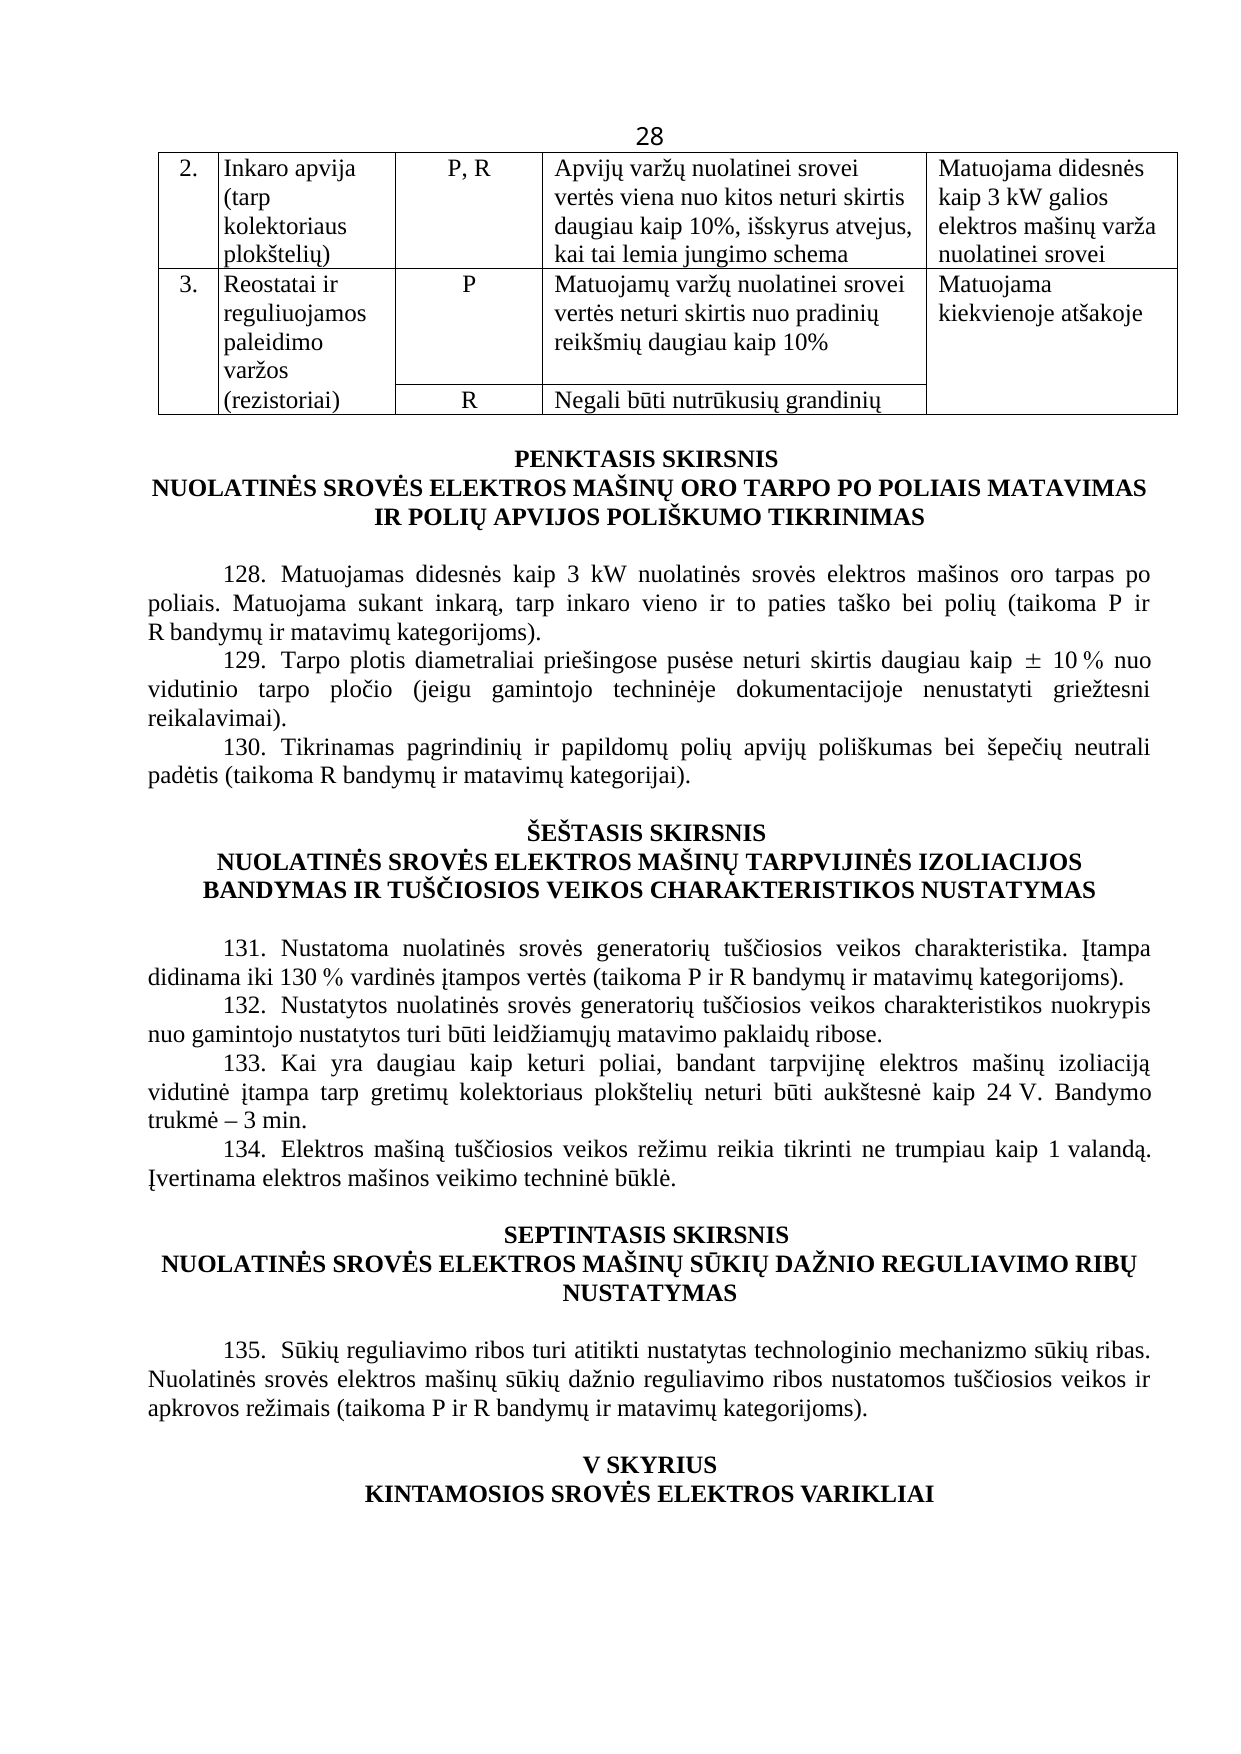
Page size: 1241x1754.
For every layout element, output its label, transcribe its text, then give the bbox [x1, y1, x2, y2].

text V SKYRIUS [148, 1450, 1152, 1479]
table_cell [927, 384, 1177, 414]
text 130. Tikrinamas pagrindinių ir papildomų polių apvijų poliškumas bei šepečių neutrali padėtis (taikoma R bandymų ir matavimų kategorijai). [148, 732, 1152, 789]
table_cell Inkaro apvija (tarp kolektoriaus plokštelių) [219, 153, 395, 268]
table_cell Reostatai ir reguliuojamos paleidimo varžos [219, 269, 395, 384]
text KINTAMOSIOS SROVĖS ELEKTROS VARIKLIAI [148, 1479, 1152, 1508]
table_cell 3. [159, 269, 218, 384]
text 134. Elektros mašiną tuščiosios veikos režimu reikia tikrinti ne trumpiau kaip 1 valandą. Įvertinama elektros mašinos veikimo techninė būklė. [148, 1134, 1152, 1192]
table_cell Matuojama kiekvienoje atšakoje [927, 269, 1177, 384]
text 132. Nustatytos nuolatinės srovės generatorių tuščiosios veikos charakteristikos nuokrypis nuo gamintojo nustatytos turi būti leidžiamųjų matavimo paklaidų ribose. [148, 990, 1152, 1048]
table_cell Matuojama didesnės kaip 3 kW galios elektros mašinų varža nuolatinei srovei [927, 153, 1177, 268]
table_cell (rezistoriai) [219, 384, 395, 414]
text NUOLATINĖS SROVĖS ELEKTROS MAŠINŲ SŪKIŲ DAŽNIO REGULIAVIMO RIBŲ NUSTATYMAS [148, 1249, 1152, 1307]
text 135. Sūkių reguliavimo ribos turi atitikti nustatytas technologinio mechanizmo sūkių ribas. Nuolatinės srovės elektros mašinų sūkių dažnio reguliavimo ribos nustatomos tuščiosios veikos ir apkrovos režimais (taikoma P ir R bandymų ir matavimų kategorijoms). [148, 1335, 1152, 1422]
text ŠEŠTASIS SKIRSNIS [148, 818, 1152, 847]
table_cell Matuojamų varžų nuolatinei srovei vertės neturi skirtis nuo pradinių reikšmių daugiau kaip 10% [543, 269, 926, 384]
text PENKTASIS SKIRSNIS [148, 444, 1152, 473]
table_cell Apvijų varžų nuolatinei srovei vertės viena nuo kitos neturi skirtis daugiau kaip 10%, išskyrus atvejus, kai tai lemia jungimo schema [543, 153, 926, 268]
table_cell R [396, 385, 542, 414]
table_cell Negali būti nutrūkusių grandinių [543, 385, 926, 414]
text SEPTINTASIS SKIRSNIS [148, 1220, 1152, 1249]
text 129. Tarpo plotis diametraliai priešingose pusėse neturi skirtis daugiau kaip  10  nuo vidutinio tarpo pločio (jeigu gamintojo techninėje dokumentacijoje nenustatyti griežtesni reikalavimai). [148, 645, 1152, 732]
text 133. Kai yra daugiau kaip keturi poliai, bandant tarpvijinę elektros mašinų izoliaciją vidutinė įtampa tarp gretimų kolektoriaus plokštelių neturi būti aukštesnė kaip 24 V. Bandymo trukmė – 3 min. [148, 1048, 1152, 1134]
table_cell P, R [396, 153, 542, 268]
table_cell [159, 384, 218, 414]
text 128. Matuojamas didesnės kaip 3 kW nuolatinės srovės elektros mašinos oro tarpas po poliais. Matuojama sukant inkarą, tarp inkaro vieno ir to paties taško bei polių (taikoma P ir R bandymų ir matavimų kategorijoms). [148, 559, 1152, 645]
text 131. Nustatoma nuolatinės srovės generatorių tuščiosios veikos charakteristika. Įtampa didinama iki 130  vardinės įtampos vertės (taikoma P ir R bandymų ir matavimų kategorijoms). [148, 933, 1152, 990]
table_cell 2. [159, 153, 218, 268]
text NUOLATINĖS SROVĖS ELEKTROS MAŠINŲ ORO TARPO PO POLIAIS MATAVIMAS IR POLIŲ APVIJOS POLIŠKUMO TIKRINIMAS [148, 473, 1152, 530]
table_cell P [396, 269, 542, 384]
text NUOLATINĖS SROVĖS ELEKTROS MAŠINŲ TARPVIJINĖS IZOLIACIJOS BANDYMAS IR TUŠČIOSIOS VEIKOS CHARAKTERISTIKOS NUSTATYMAS [148, 847, 1152, 904]
